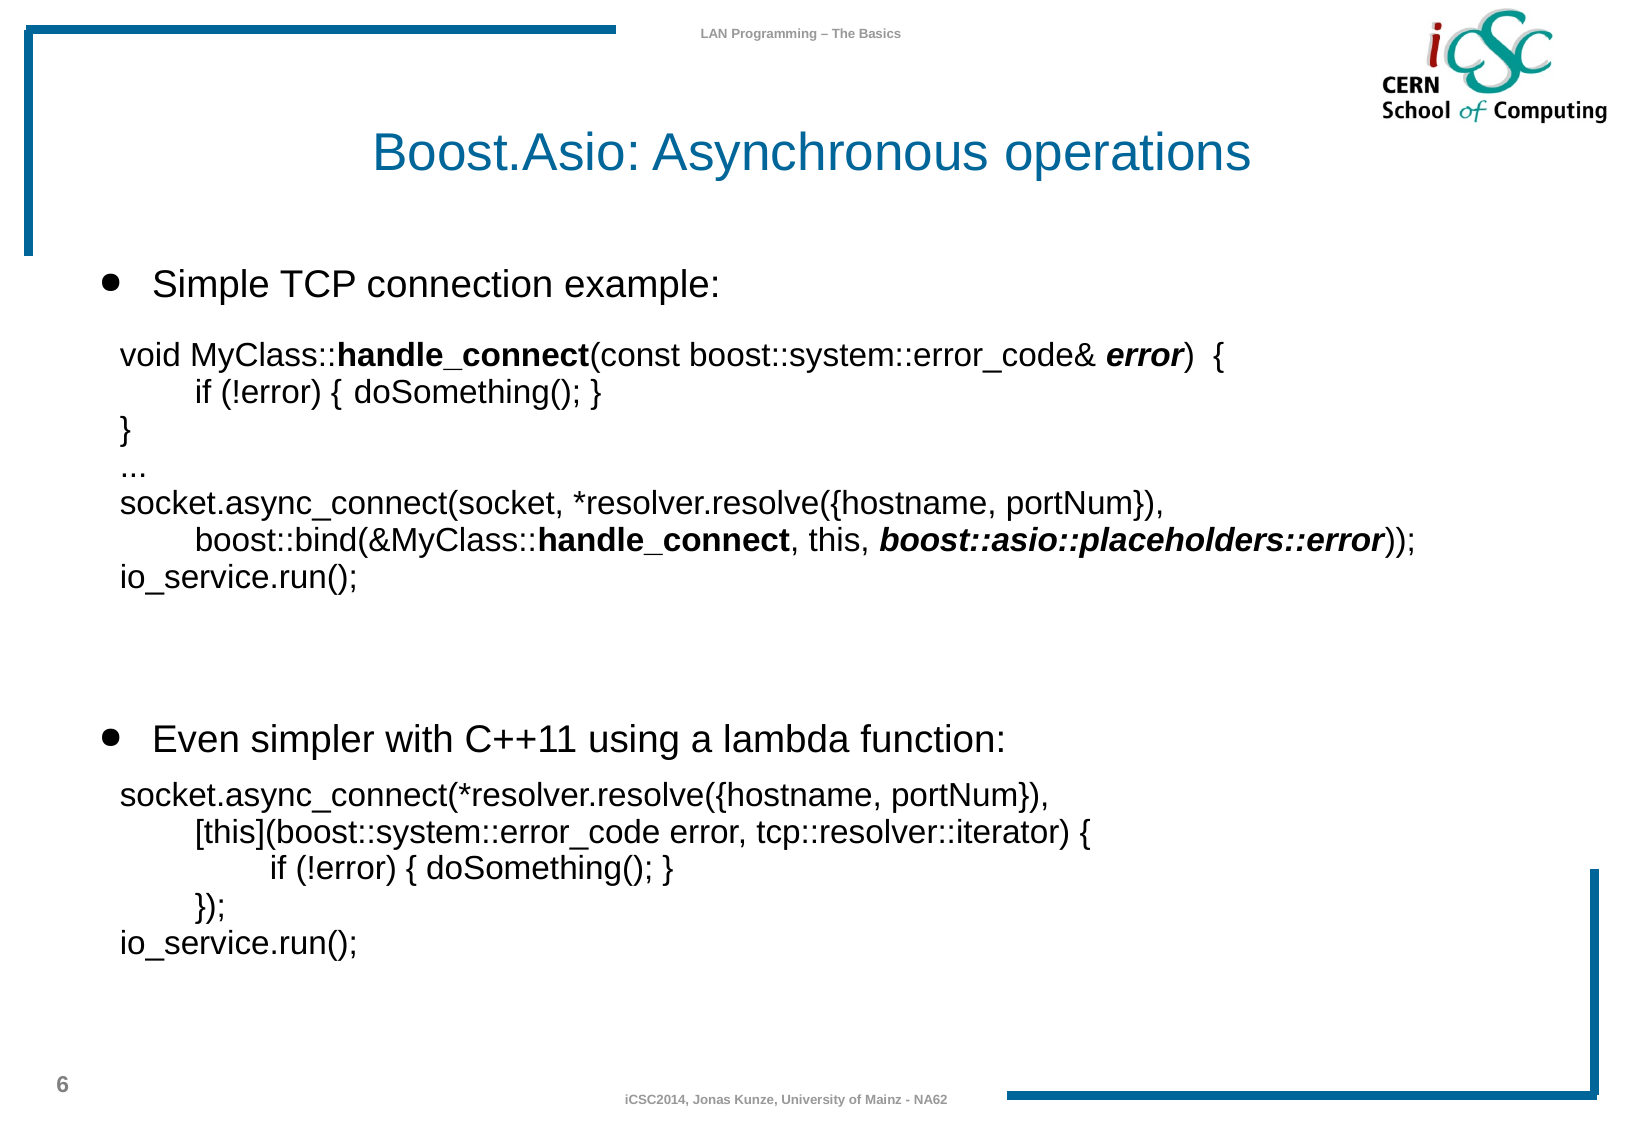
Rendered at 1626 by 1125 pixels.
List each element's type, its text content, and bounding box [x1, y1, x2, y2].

picture [1381, 8, 1608, 125]
list Simple TCP connection example: [81, 263, 1512, 717]
list Even simpler with C++11 using a lambda function: [81, 717, 1512, 1106]
title Boost.Asio: Asynchronous operations [81, 44, 1544, 233]
text_box void MyClass::handle_connect(const boost::system::error_code& error) { if (!error) { doSomething(); } } ... socket.async_connect(socket, *resolver.resolve({hostname, portNum}), boost::bind(&MyClass::handle_connect, this, boost::asio::placeholders::error)); io_service.run(); [105, 328, 1441, 637]
